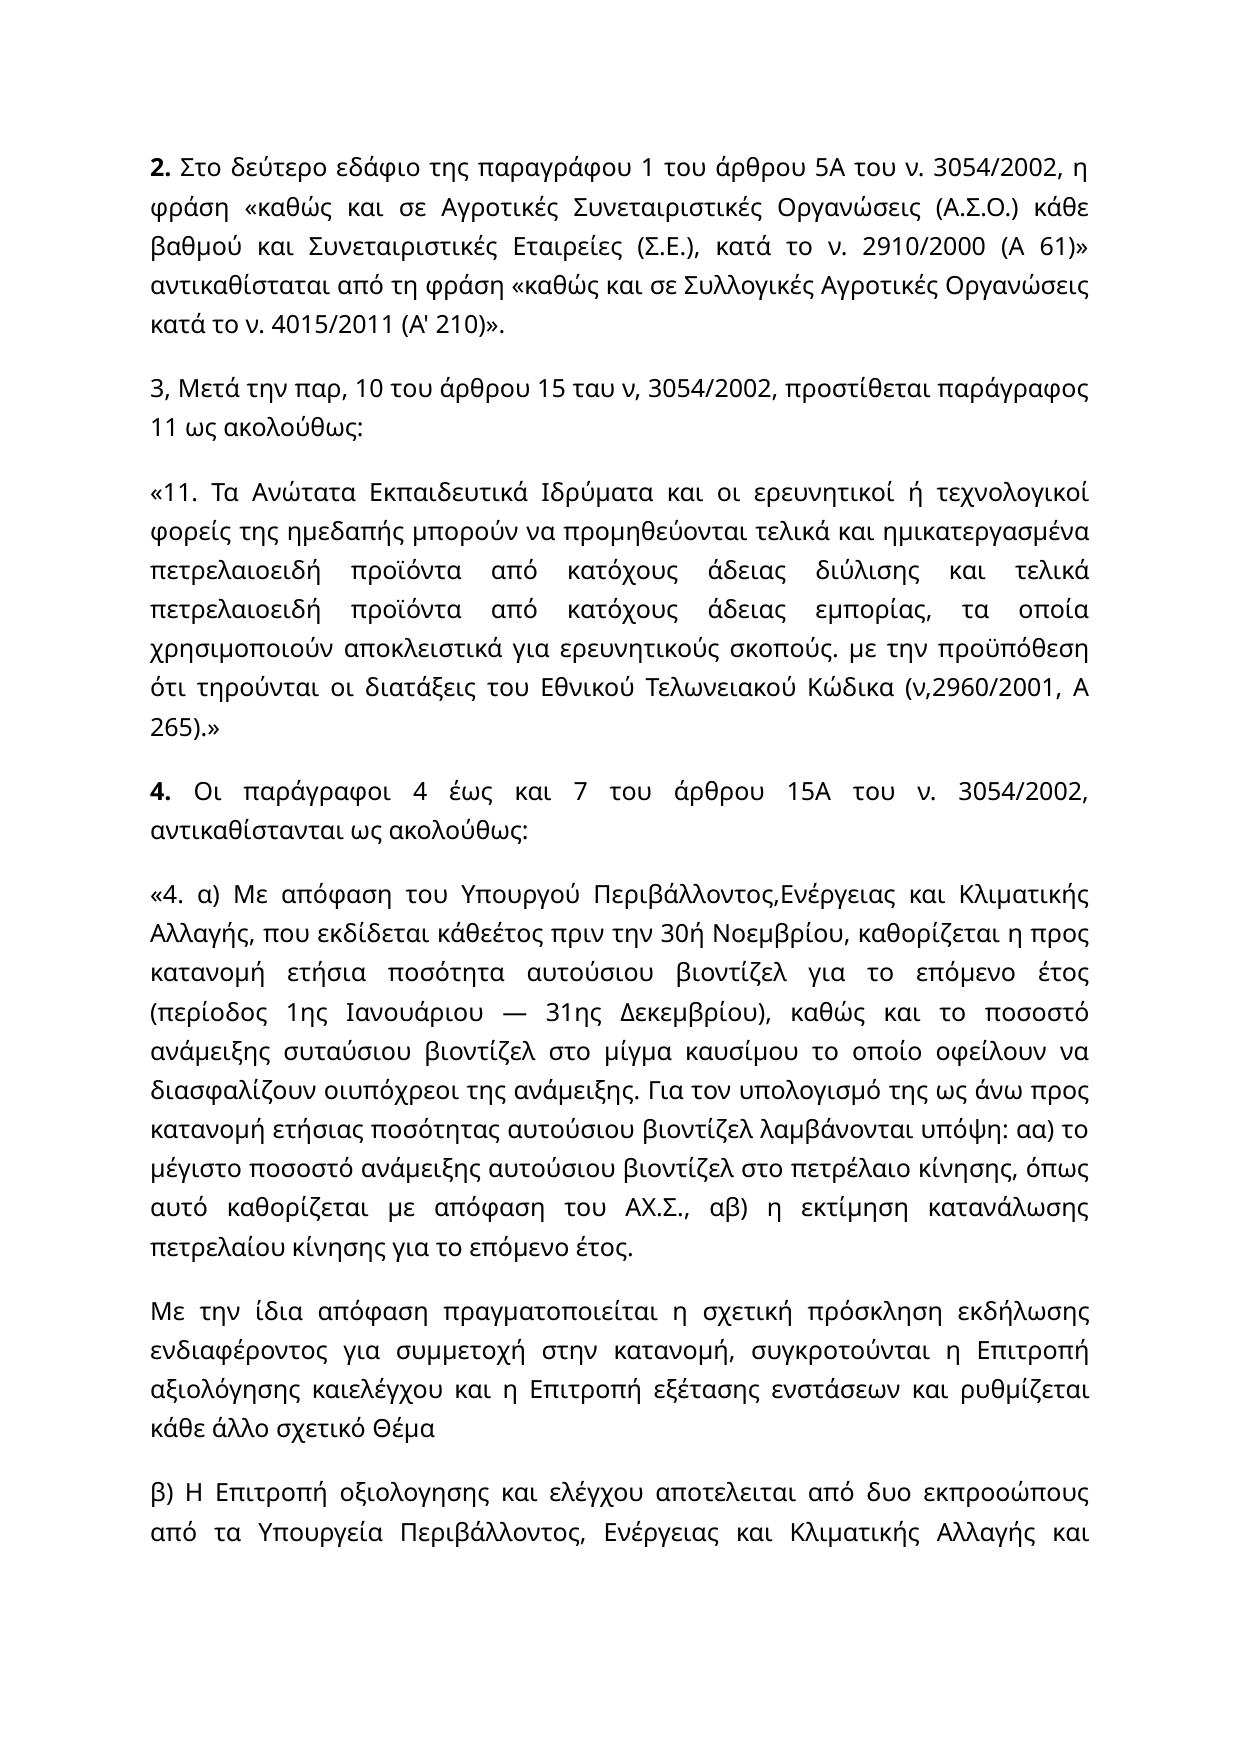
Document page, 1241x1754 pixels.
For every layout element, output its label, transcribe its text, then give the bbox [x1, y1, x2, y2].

text β) Η Επιτροπή οξιολογησης και ελέγχου αποτελειται από δυο εκπροοώπους από τα Υπουργεία Περιβάλλοντος, Ενέργειας και Κλιματικής Αλλαγής και [150, 1475, 1090, 1548]
text 4. Οι παράγραφοι 4 έως και 7 του άρθρου 15A του ν. 3054/2002, αντικαθίστανται ως ακολούθως: [150, 773, 1090, 847]
text 3, Μετά την παρ, 10 του άρθρου 15 ταυ ν, 3054/2002, προστίθεται παράγραφος 11 ως ακολούθως: [150, 371, 1090, 444]
text Με την ίδια απόφαση πραγματοποιείται η σχετική πρόσκληση εκδήλωσης ενδιαφέροντος για συμμετοχή στην κατανομή, συγκροτούνται η Επιτροπή αξιολόγησης καιελέγχου και η Επιτροπή εξέτασης ενστάσεων και ρυθμίζεται κάθε άλλο σχετικό Θέμα [150, 1293, 1090, 1445]
text «4. α) Με απόφαση του Υπουργού Περιβάλλοντος,Ενέργειας και Κλιματικής Αλλαγής, που εκδίδεται κάθεέτος πριν την 30ή Νοεμβρίου, καθορίζεται η προς κατανομή ετήσια ποσότητα αυτούσιου βιοντίζελ για το επόμενο έτος (περίοδος 1ης Ιανουάριου — 31ης Δεκεμβρίου), καθώς και το ποσοστό ανάμειξης συταύσιου βιοντίζελ στο μίγμα καυσίμου το οποίο οφείλουν να διασφαλίζουν οιυπόχρεοι της ανάμειξης. Για τον υπολογισμό της ως άνω προς κατανομή ετήσιας ποσότητας αυτούσιου βιοντίζελ λαμβάνονται υπόψη: αα) το μέγιστο ποσοστό ανάμειξης αυτούσιου βιοντίζελ στο πετρέλαιο κίνησης, όπως αυτό καθορίζεται με απόφαση του ΑΧ.Σ., αβ) η εκτίμηση κατανάλωσης πετρελαίου κίνησης για το επόμενο έτος. [150, 877, 1090, 1263]
text «11. Τα Ανώτατα Εκπαιδευτικά Ιδρύματα και οι ερευνητικοί ή τεχνολογικοί φορείς της ημεδαπής μπορούν να προμηθεύονται τελικά και ημικατεργασμένα πετρελαιοειδή προϊόντα από κατόχους άδειας διύλισης και τελικά πετρελαιοειδή προϊόντα από κατόχους άδειας εμπορίας, τα οποία χρησιμοποιούν αποκλειστικά για ερευνητικούς σκοπούς. με την προϋπόθεση ότι τηρούνται οι διατάξεις του Εθνικού Τελωνειακού Κώδικα (ν,2960/2001, Α 265).» [150, 474, 1090, 743]
text 2. Στο δεύτερο εδάφιο της παραγράφου 1 του άρθρου 5A του ν. 3054/2002, η φράση «καθώς και σε Αγροτικές Συνεταιριστικές Οργανώσεις (Α.Σ.Ο.) κάθε βαθμού και Συνεταιριστικές Εταιρείες (Σ.Ε.), κατά το ν. 2910/2000 (Α 61)» αντικαθίσταται από τη φράση «καθώς και σε Συλλογικές Αγροτικές Οργανώσεις κατά το ν. 4015/2011 (Α' 210)». [150, 150, 1090, 341]
